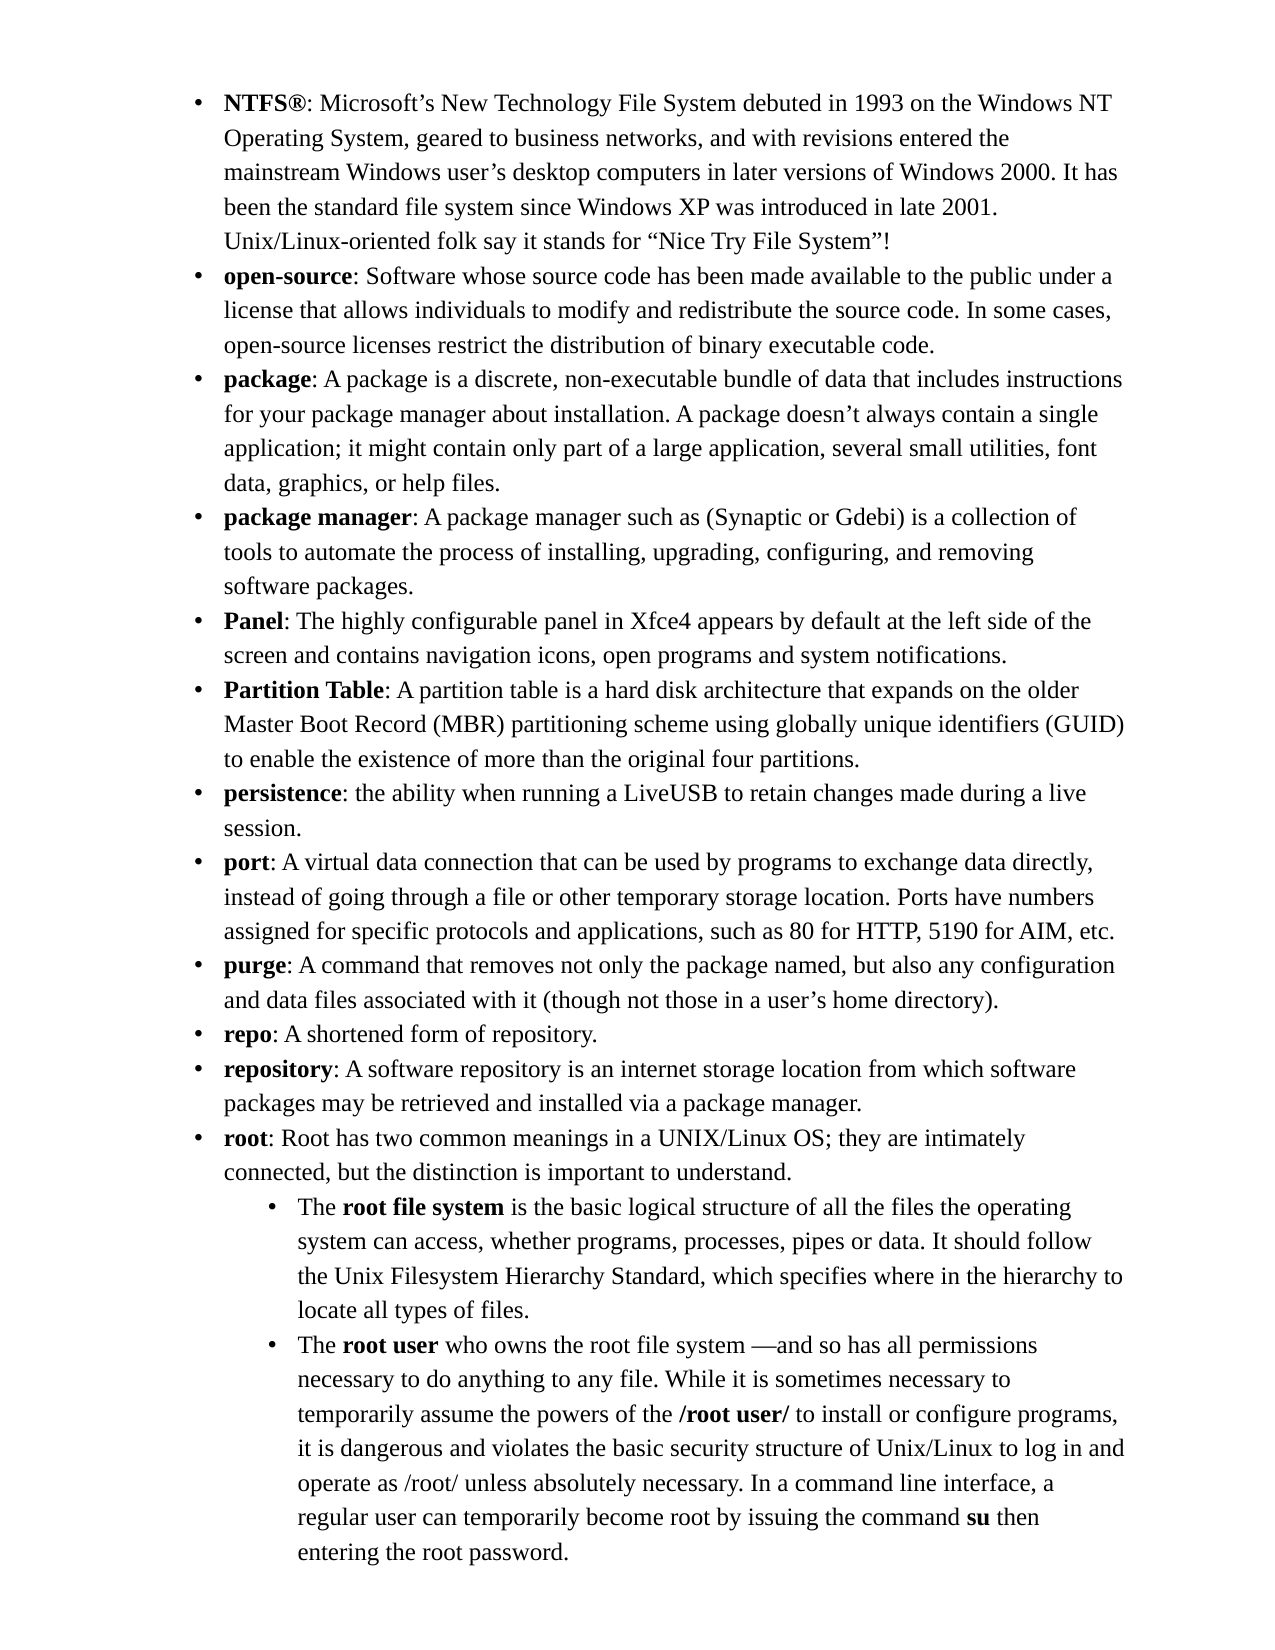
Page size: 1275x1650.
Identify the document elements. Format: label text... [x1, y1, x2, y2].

list Panel: The highly configurable panel in Xfce4 appears by default at the left side of the screen and contains navigation icons, open programs and system notifications. [194, 606, 1125, 669]
list package: A package is a discrete, non-executable bundle of data that includes instructions for your package manager about installation. A package doesn’t always contain a single application; it might contain only part of a large application, several small utilities, font data, graphics, or help files. [194, 364, 1125, 497]
list root: Root has two common meanings in a UNIX/Linux OS; they are intimately connected, but the distinction is important to understand. [194, 1123, 1125, 1186]
list NTFS®: Microsoft’s New Technology File System debuted in 1993 on the Windows NT Operating System, geared to business networks, and with revisions entered the mainstream Windows user’s desktop computers in later versions of Windows 2000. It has been the standard file system since Windows XP was introduced in late 2001. Unix/Linux-oriented folk say it stands for “Nice Try File System”! [194, 88, 1125, 255]
list purge: A command that removes not only the package named, but also any configuration and data files associated with it (though not those in a user’s home directory). [194, 951, 1125, 1014]
list The root user who owns the root file system —and so has all permissions necessary to do anything to any file. While it is sometimes necessary to temporarily assume the powers of the /root user/ to install or configure programs, it is dangerous and violates the basic security structure of Unix/Linux to log in and operate as /root/ unless absolutely necessary. In a command line interface, a regular user can temporarily become root by issuing the command su then entering the root password. [268, 1330, 1125, 1565]
list open-source: Software whose source code has been made available to the public under a license that allows individuals to modify and redistribute the source code. In some cases, open-source licenses restrict the distribution of binary executable code. [194, 261, 1125, 359]
list persistence: the ability when running a LiveUSB to retain changes made during a live session. [194, 778, 1125, 841]
list port: A virtual data connection that can be used by programs to exchange data directly, instead of going through a file or other temporary storage location. Ports have numbers assigned for specific protocols and applications, such as 80 for HTTP, 5190 for AIM, etc. [194, 847, 1125, 945]
list package manager: A package manager such as (Synaptic or Gdebi) is a collection of tools to automate the process of installing, upgrading, configuring, and removing software packages. [194, 502, 1125, 600]
list repo: A shortened form of repository. [194, 1019, 1125, 1048]
list repository: A software repository is an internet storage location from which software packages may be retrieved and installed via a package manager. [194, 1054, 1125, 1117]
list Partition Table: A partition table is a hard disk architecture that expands on the older Master Boot Record (MBR) partitioning scheme using globally unique identifiers (GUID) to enable the existence of more than the original four partitions. [194, 675, 1125, 772]
list The root file system is the basic logical structure of all the files the operating system can access, whether programs, processes, pipes or data. It should follow the Unix Filesystem Hierarchy Standard, which specifies where in the hierarchy to locate all types of files. [268, 1192, 1125, 1324]
